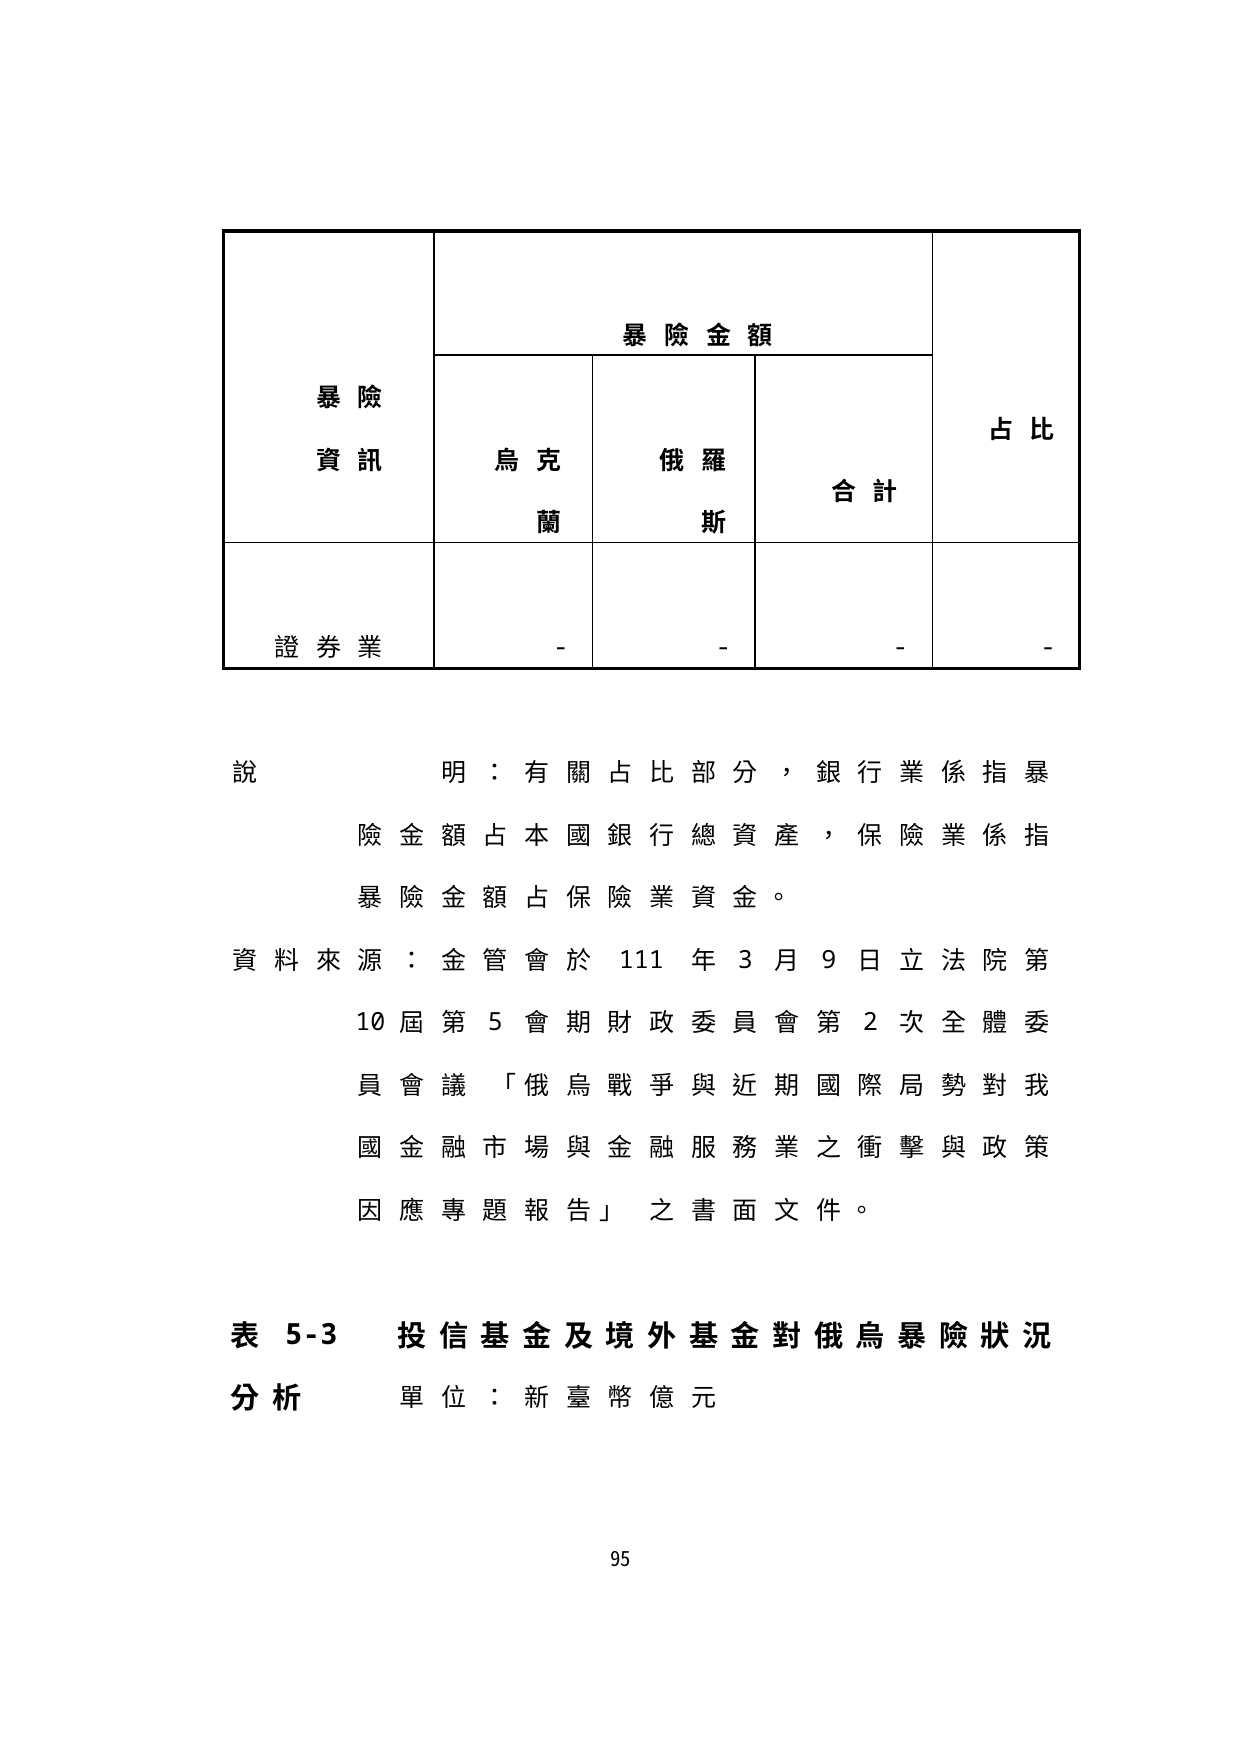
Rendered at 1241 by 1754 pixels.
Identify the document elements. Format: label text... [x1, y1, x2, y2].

table_cell 合計 [756, 356, 932, 542]
table_cell 烏克蘭 [435, 356, 592, 542]
table_header 暴險資訊 業別 [225, 233, 433, 542]
table_cell - [933, 543, 1078, 667]
table_header 占比 [933, 233, 1078, 542]
table_cell - [756, 543, 932, 667]
text 資料來源：金管會於111年3月9日立法院第10屆第5會期財政委員會第2次全體委員會議「俄烏戰爭與近期國際局勢對我國金融市場與金融服務業之衝擊與政策因應專題報告」之書面文件。 [212, 917, 1058, 1229]
table_cell - [435, 543, 592, 667]
table_header 暴險金額 [435, 233, 932, 354]
table_cell - [593, 543, 754, 667]
table_cell 證券業 [225, 543, 433, 667]
text 說 明：有關占比部分，銀行業係指暴險金額占本國銀行總資產，保險業係指暴險金額占保險業資金。 [212, 729, 1058, 917]
table_cell 俄羅斯 [593, 356, 754, 542]
text 表5-3 投信基金及境外基金對俄烏暴險狀況分析 單位：新臺幣億元 [212, 1292, 1087, 1417]
